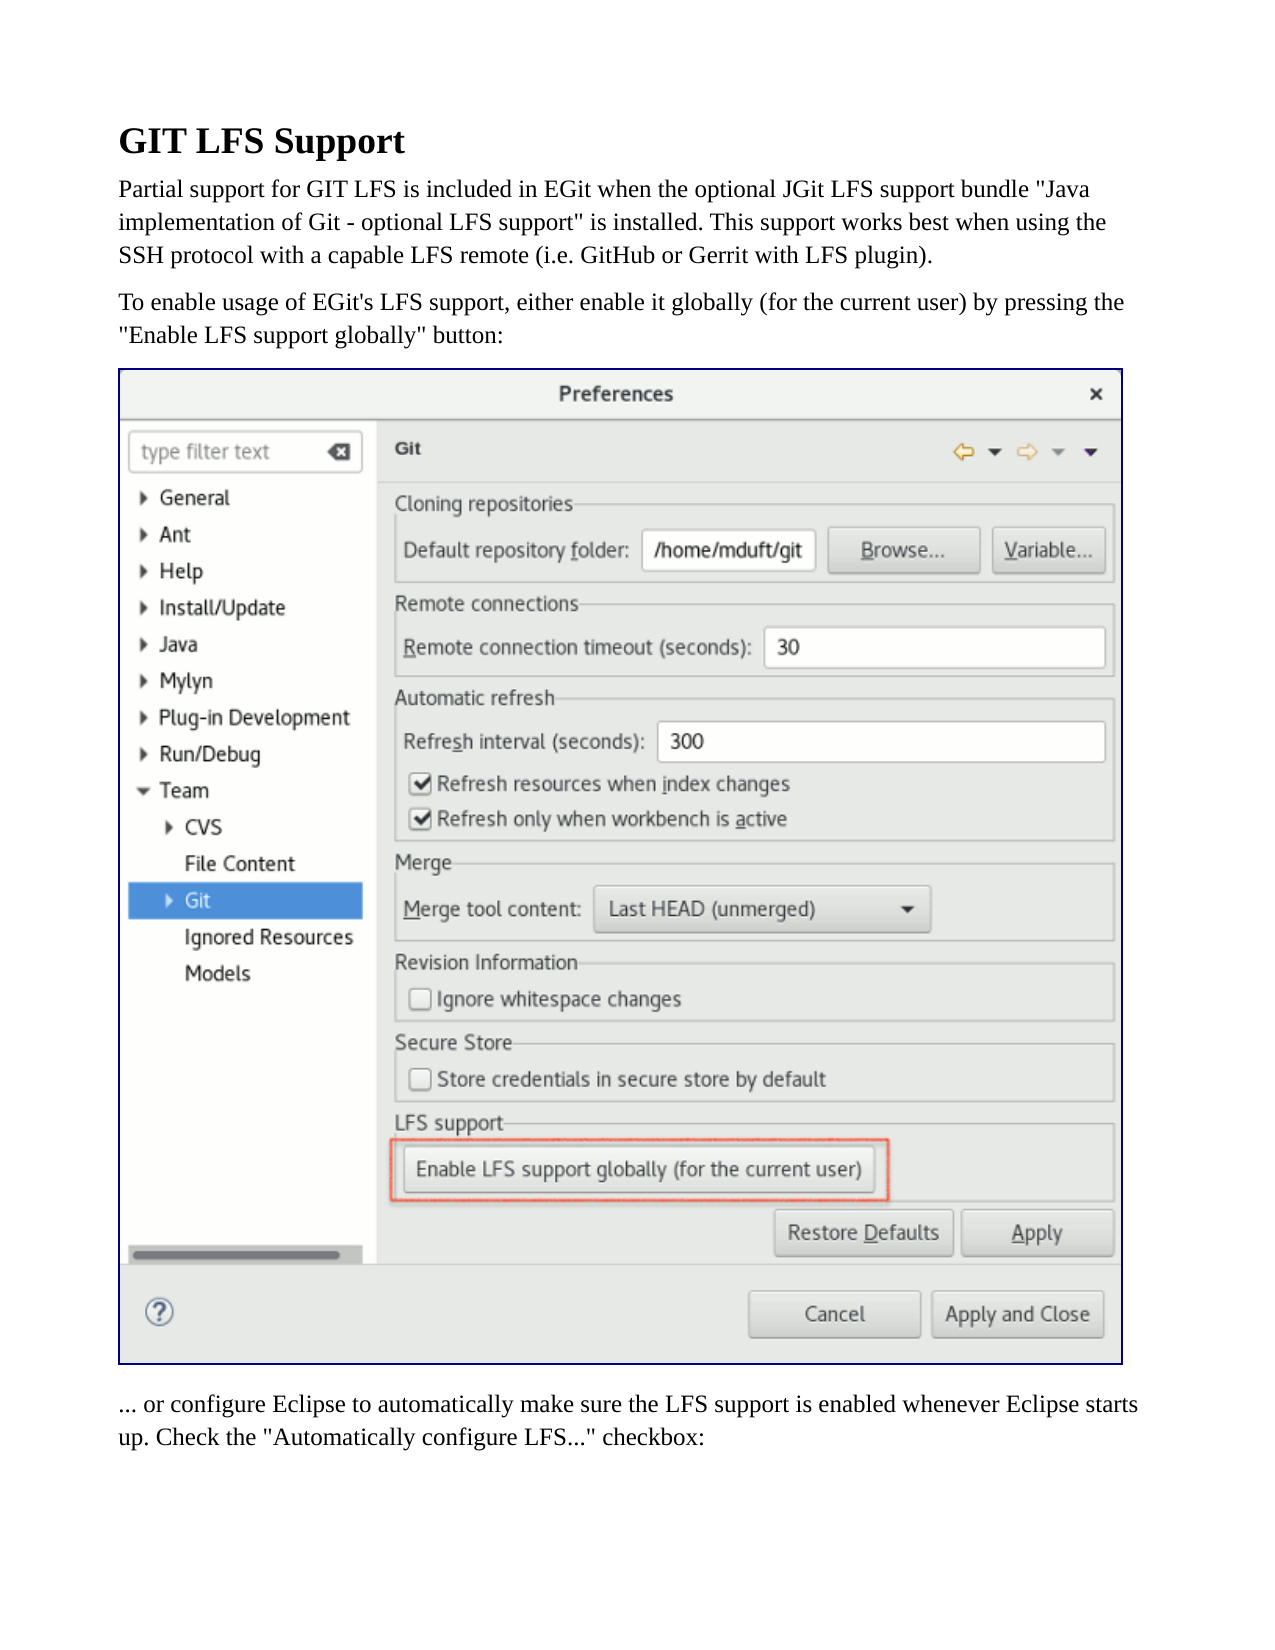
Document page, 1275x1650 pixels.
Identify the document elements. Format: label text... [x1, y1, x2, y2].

text Partial support for GIT LFS is included in EGit when the optional JGit LFS support bundle "Java implementation of Git - optional LFS support" is installed. This support works best when using the SSH protocol with a capable LFS remote (i.e. GitHub or Gerrit with LFS plugin). [118, 174, 1157, 268]
picture [120, 370, 1121, 1363]
text To enable usage of EGit's LFS support, either enable it globally (for the current user) by pressing the "Enable LFS support globally" button: [118, 287, 1157, 349]
text ... or configure Eclipse to automatically make sure the LFS support is enabled whenever Eclipse starts up. Check the "Automatically configure LFS..." checkbox: [118, 1389, 1157, 1451]
subtitle GIT LFS Support [118, 118, 1157, 161]
